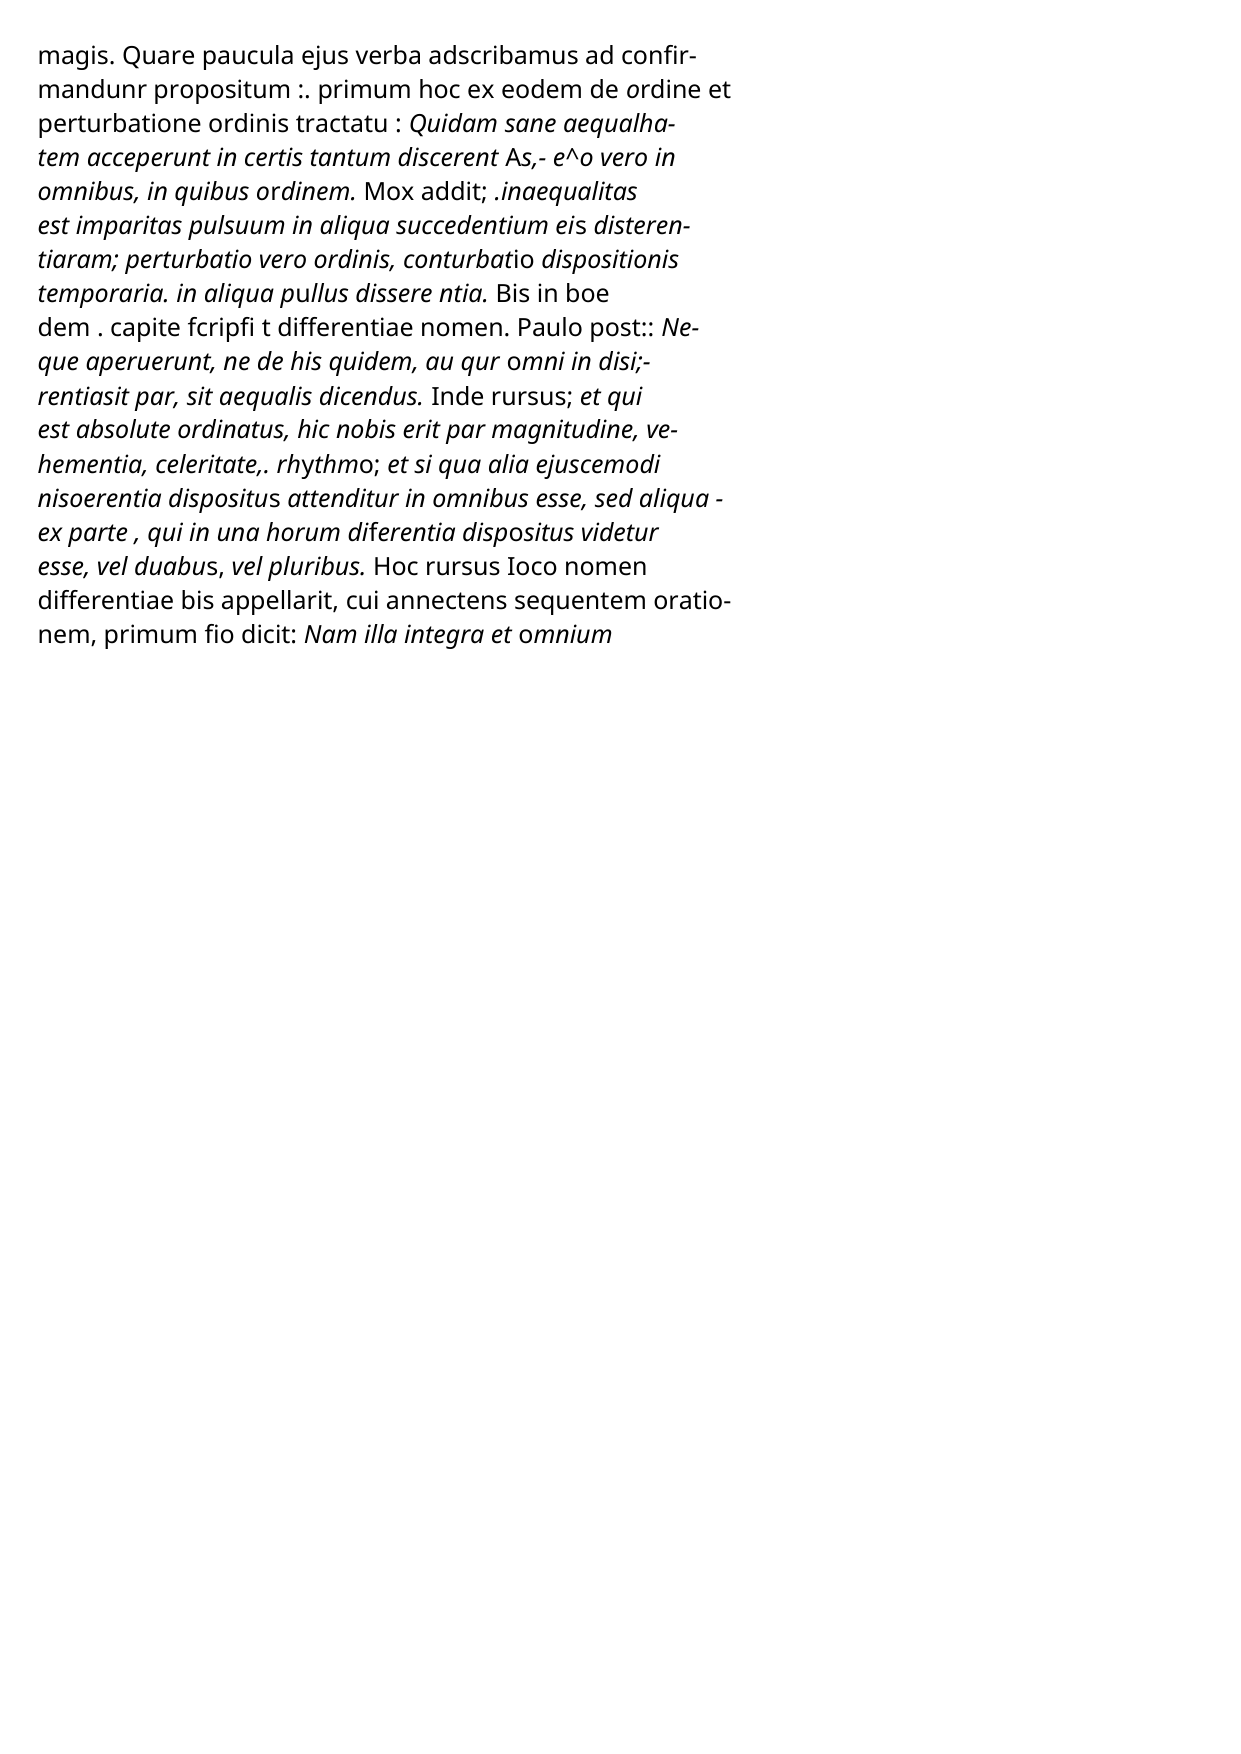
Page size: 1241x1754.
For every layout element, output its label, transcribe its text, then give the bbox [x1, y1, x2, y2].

text magis. Quare paucula ejus verba adscribamus ad confir- mandunr propositum :. primum hoc ex eodem de ordine et perturbatione ordinis tractatu : Quidam sane aequalha- tem acceperunt in certis tantum discerent As,- e^o vero in omnibus, in quibus ordinem. Mox addit; .inaequalitas est imparitas pulsuum in aliqua succedentium eis disteren- tiaram; perturbatio vero ordinis, conturbatio dispositionis temporaria. in aliqua pullus dissere ntia. Bis in boe dem . capite fcripfi t differentiae nomen. Paulo post:: Ne- que aperuerunt, ne de his quidem, au qur omni in disi;- rentiasit par, sit aequalis dicendus. Inde rursus; et qui est absolute ordinatus, hic nobis erit par magnitudine, ve- hementia, celeritate,. rhythmo; et si qua alia ejuscemodi nisoerentia dispositus attenditur in omnibus esse, sed aliqua - ex parte , qui in una horum diferentia dispositus videtur esse, vel duabus, vel pluribus. Hoc rursus Ioco nomen differentiae bis appellarit, cui annectens sequentem oratio- nem, primum fio dicit: Nam illa integra et omnium [37, 37, 1203, 651]
